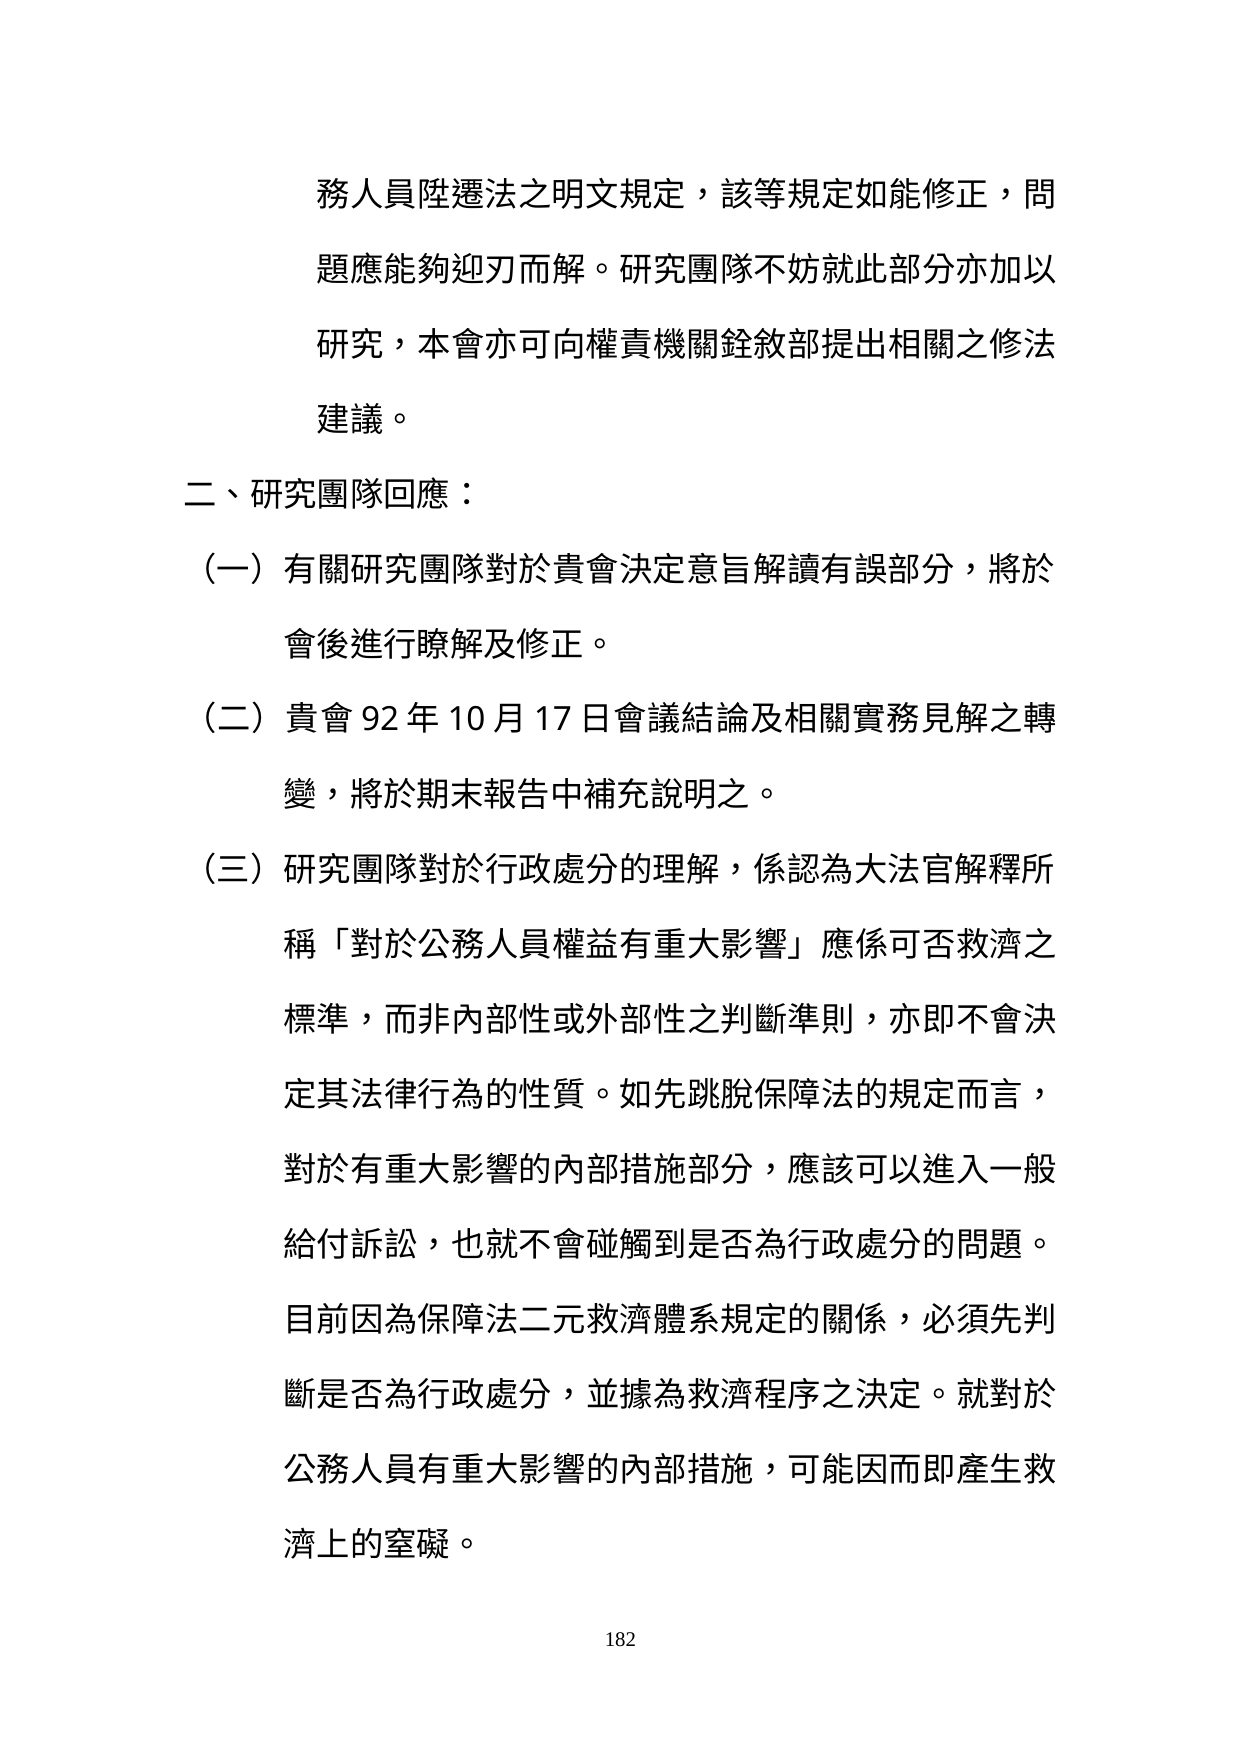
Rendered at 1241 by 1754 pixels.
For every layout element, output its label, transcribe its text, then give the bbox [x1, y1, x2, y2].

text （二）貴會92年10月17日會議結論及相關實務見解之轉變，將於期末報告中補充說明之。 [183, 673, 1057, 823]
text 二、研究團隊回應： [183, 448, 1057, 523]
text （一）有關研究團隊對於貴會決定意旨解讀有誤部分，將於會後進行瞭解及修正。 [183, 523, 1057, 673]
text （三）研究團隊對於行政處分的理解，係認為大法官解釋所稱「對於公務人員權益有重大影響」應係可否救濟之標準，而非內部性或外部性之判斷準則，亦即不會決定其法律行為的性質。如先跳脫保障法的規定而言，對於有重大影響的內部措施部分，應該可以進入一般給付訴訟，也就不會碰觸到是否為行政處分的問題。目前因為保障法二元救濟體系規定的關係，必須先判斷是否為行政處分，並據為救濟程序之決定。就對於公務人員有重大影響的內部措施，可能因而即產生救濟上的窒礙。 [183, 823, 1057, 1573]
text 務人員陞遷法之明文規定，該等規定如能修正，問題應能夠迎刃而解。研究團隊不妨就此部分亦加以研究，本會亦可向權責機關銓敘部提出相關之修法建議。 [183, 148, 1057, 448]
